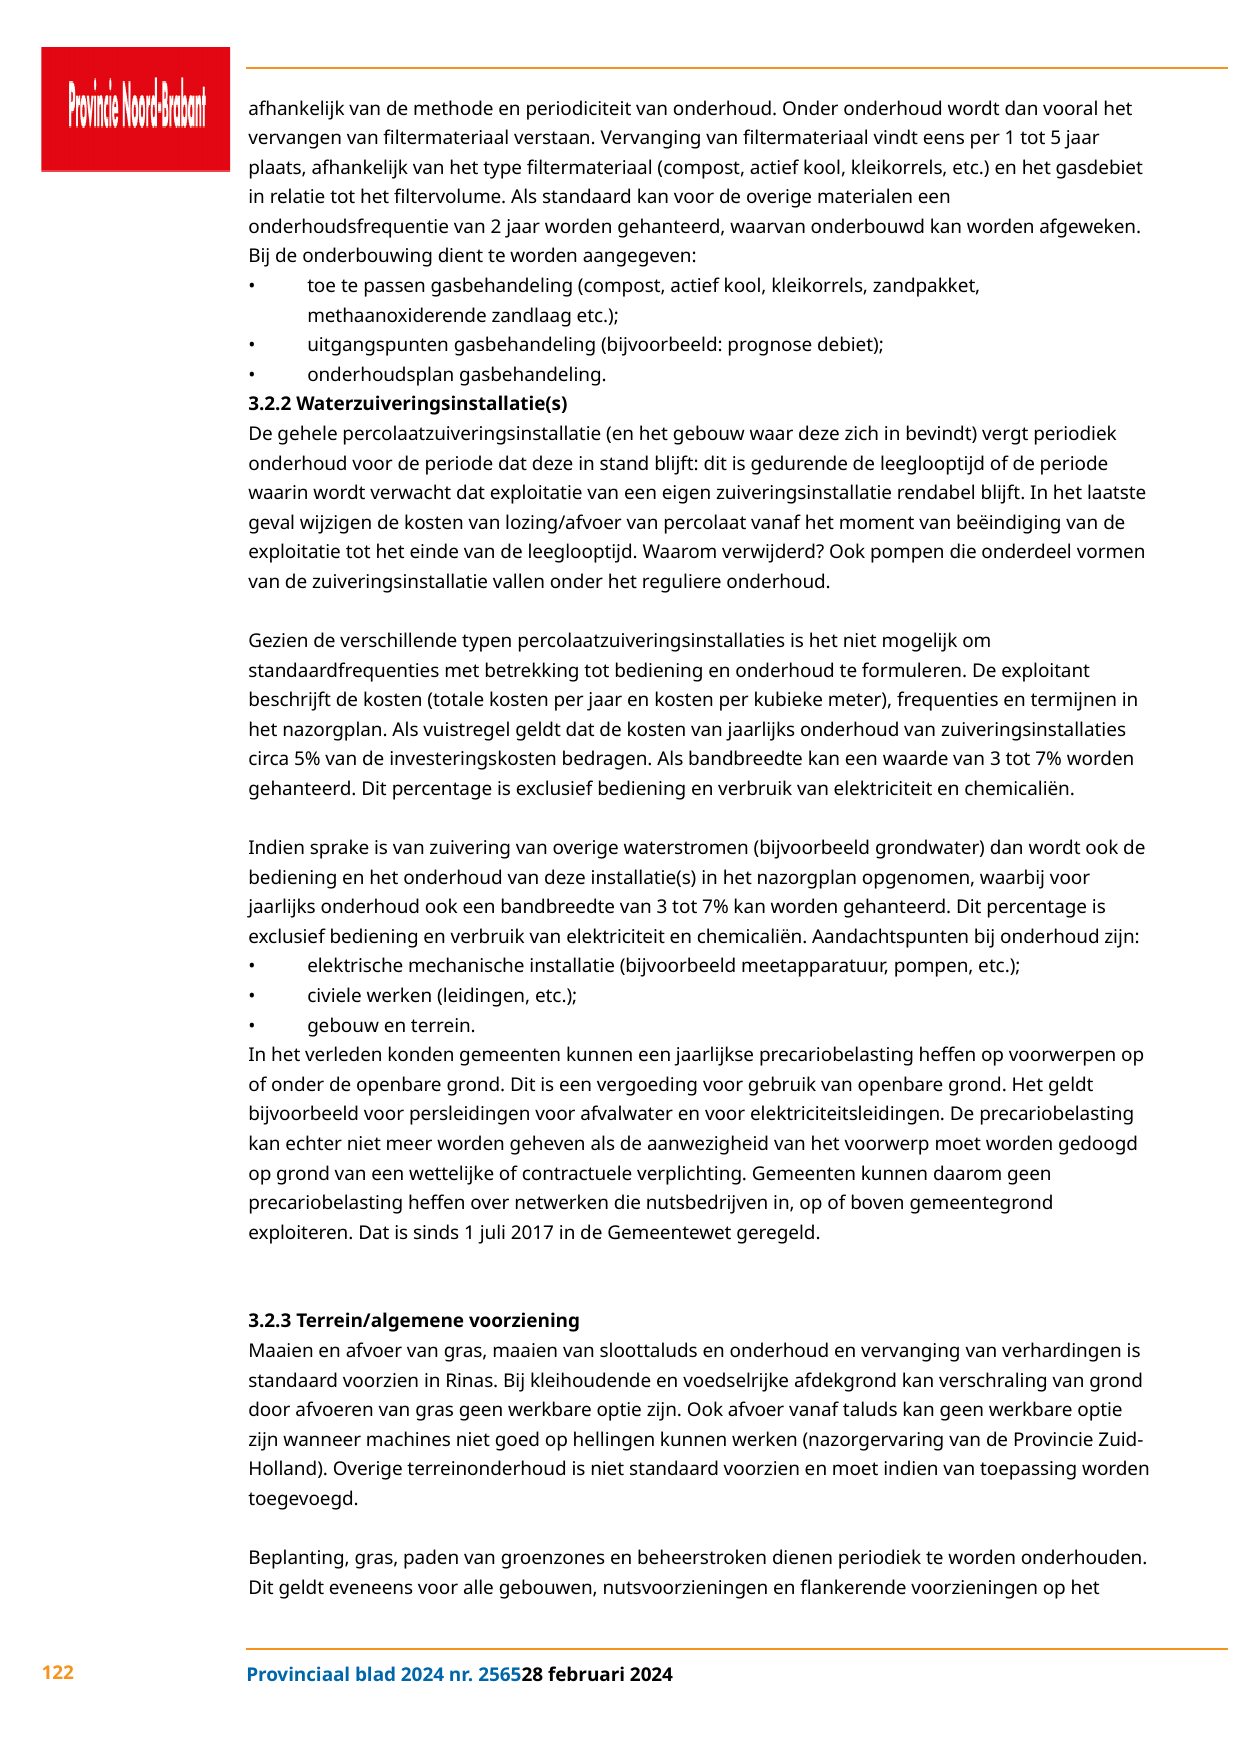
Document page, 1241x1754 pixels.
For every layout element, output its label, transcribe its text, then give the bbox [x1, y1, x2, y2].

text Bij de onderbouwing dient te worden aangegeven: [248, 243, 1152, 268]
list onderhoudsplan gasbehandeling. [248, 361, 1152, 387]
text Beplanting, gras, paden van groenzones en beheerstroken dienen periodiek te worden onderhouden. Dit geldt eveneens voor alle gebouwen, nutsvoorzieningen en flankerende voorzieningen op het [248, 1544, 1152, 1600]
text Maaien en afvoer van gras, maaien van sloottaluds en onderhoud en vervanging van verhardingen is standaard voorzien in Rinas. Bij kleihoudende en voedselrijke afdekgrond kan verschraling van grond door afvoeren van gras geen werkbare optie zijn. Ook afvoer vanaf taluds kan geen werkbare optie zijn wanneer machines niet goed op hellingen kunnen werken (nazorgervaring van de Provincie Zuid-Holland). Overige terreinonderhoud is niet standaard voorzien en moet indien van toepassing worden toegevoegd. [248, 1337, 1152, 1511]
list uitgangspunten gasbehandeling (bijvoorbeeld: prognose debiet); [248, 331, 1152, 357]
picture [41, 47, 231, 172]
text 3.2.3 Terrein/algemene voorziening [248, 1308, 1152, 1333]
text Gezien de verschillende typen percolaatzuiveringsinstallaties is het niet mogelijk om standaardfrequenties met betrekking tot bediening en onderhoud te formuleren. De exploitant beschrijft de kosten (totale kosten per jaar en kosten per kubieke meter), frequenties en termijnen in het nazorgplan. Als vuistregel geldt dat de kosten van jaarlijks onderhoud van zuiveringsinstallaties circa 5% van de investeringskosten bedragen. Als bandbreedte kan een waarde van 3 tot 7% worden gehanteerd. Dit percentage is exclusief bediening en verbruik van elektriciteit en chemicaliën. [248, 627, 1152, 801]
list civiele werken (leidingen, etc.); [248, 982, 1152, 1008]
list elektrische mechanische installatie (bijvoorbeeld meetapparatuur, pompen, etc.); [248, 953, 1152, 978]
list gebouw en terrein. [248, 1012, 1152, 1038]
list toe te passen gasbehandeling (compost, actief kool, kleikorrels, zandpakket, methaanoxiderende zandlaag etc.); [248, 272, 1152, 328]
text 3.2.2 Waterzuiveringsinstallatie(s) [248, 391, 1152, 416]
text De gehele percolaatzuiveringsinstallatie (en het gebouw waar deze zich in bevindt) vergt periodiek onderhoud voor de periode dat deze in stand blijft: dit is gedurende de leeglooptijd of de periode waarin wordt verwacht dat exploitatie van een eigen zuiveringsinstallatie rendabel blijft. In het laatste geval wijzigen de kosten van lozing/afvoer van percolaat vanaf het moment van beëindiging van de exploitatie tot het einde van de leeglooptijd. Waarom verwijderd? Ook pompen die onderdeel vormen van de zuiveringsinstallatie vallen onder het reguliere onderhoud. [248, 420, 1152, 594]
text afhankelijk van de methode en periodiciteit van onderhoud. Onder onderhoud wordt dan vooral het vervangen van filtermateriaal verstaan. Vervanging van filtermateriaal vindt eens per 1 tot 5 jaar plaats, afhankelijk van het type filtermateriaal (compost, actief kool, kleikorrels, etc.) en het gasdebiet in relatie tot het filtervolume. Als standaard kan voor de overige materialen een onderhoudsfrequentie van 2 jaar worden gehanteerd, waarvan onderbouwd kan worden afgeweken. [248, 95, 1152, 239]
text In het verleden konden gemeenten kunnen een jaarlijkse precariobelasting heffen op voorwerpen op of onder de openbare grond. Dit is een vergoeding voor gebruik van openbare grond. Het geldt bijvoorbeeld voor persleidingen voor afvalwater en voor elektriciteitsleidingen. De precariobelasting kan echter niet meer worden geheven als de aanwezigheid van het voorwerp moet worden gedoogd op grond van een wettelijke of contractuele verplichting. Gemeenten kunnen daarom geen precariobelasting heffen over netwerken die nutsbedrijven in, op of boven gemeentegrond exploiteren. Dat is sinds 1 juli 2017 in de Gemeentewet geregeld. [248, 1041, 1152, 1245]
text Indien sprake is van zuivering van overige waterstromen (bijvoorbeeld grondwater) dan wordt ook de bediening en het onderhoud van deze installatie(s) in het nazorgplan opgenomen, waarbij voor jaarlijks onderhoud ook een bandbreedte van 3 tot 7% kan worden gehanteerd. Dit percentage is exclusief bediening en verbruik van elektriciteit en chemicaliën. Aandachtspunten bij onderhoud zijn: [248, 834, 1152, 949]
